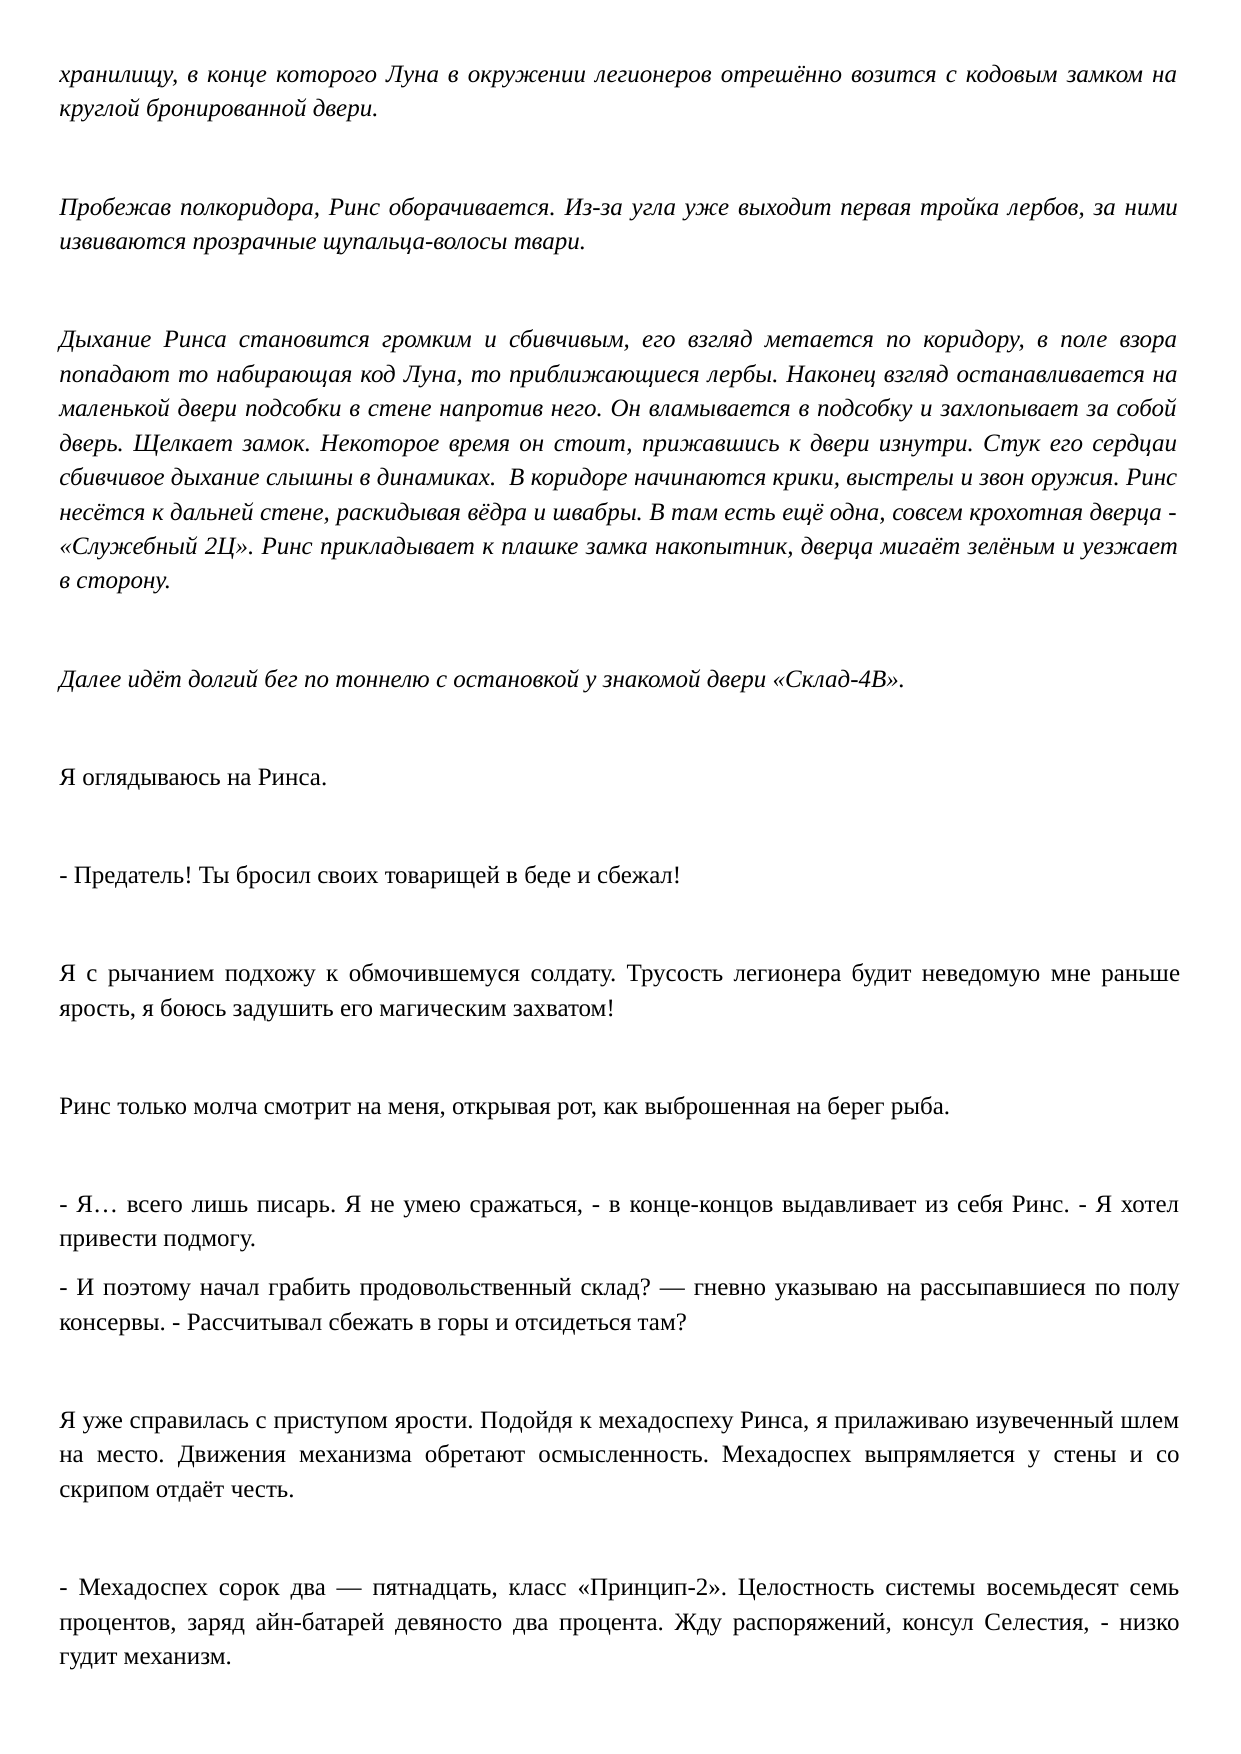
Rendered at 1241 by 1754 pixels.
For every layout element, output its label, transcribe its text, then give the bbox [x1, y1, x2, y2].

text Я оглядываюсь на Ринса. [59, 762, 1181, 791]
text - Предатель! Ты бросил своих товарищей в беде и сбежал! [59, 860, 1181, 889]
text Дыхание Ринса становится громким и сбивчивым, его взгляд метается по коридору, в поле взора попадают то набирающая код Луна, то приближающиеся лербы. Наконец взгляд останавливается на маленькой двери подсобки в стене напротив него. Он вламывается в подсобку и захлопывает за собой дверь. Щелкает замок. Некоторое время он стоит, прижавшись к двери изнутри. Стук его сердцаи сбивчивое дыхание слышны в динамиках. В коридоре начинаются крики, выстрелы и звон оружия. Ринс несётся к дальней стене, раскидывая вёдра и швабры. В там есть ещё одна, совсем крохотная дверца - «Служебный 2Ц». Ринс прикладывает к плашке замка накопытник, дверца мигаёт зелёным и уезжает в сторону. [59, 324, 1181, 594]
text Далее идёт долгий бег по тоннелю с остановкой у знакомой двери «Склад-4В». [59, 664, 1181, 692]
text Пробежав полкоридора, Ринс оборачивается. Из-за угла уже выходит первая тройка лербов, за ними извиваются прозрачные щупальца-волосы твари. [59, 192, 1181, 255]
text - И поэтому начал грабить продовольственный склад? — гневно указываю на рассыпавшиеся по полу консервы. - Рассчитывал сбежать в горы и отсидеться там? [59, 1272, 1181, 1336]
text - Я… всего лишь писарь. Я не умею сражаться, - в конце-концов выдавливает из себя Ринс. - Я хотел привести подмогу. [59, 1189, 1181, 1252]
text - Мехадоспех сорок два — пятнадцать, класс «Принцип-2». Целостность системы восемьдесят семь процентов, заряд айн-батарей девяносто два процента. Жду распоряжений, консул Селестия, - низко гудит механизм. [59, 1572, 1181, 1670]
text Я с рычанием подхожу к обмочившемуся солдату. Трусость легионера будит неведомую мне раньше ярость, я боюсь задушить его магическим захватом! [59, 958, 1181, 1021]
text хранилищу, в конце которого Луна в окружении легионеров отрешённо возится с кодовым замком на круглой бронированной двери. [59, 59, 1181, 122]
text Ринс только молча смотрит на меня, открывая рот, как выброшенная на берег рыба. [59, 1091, 1181, 1119]
text Я уже справилась с приступом ярости. Подойдя к мехадоспеху Ринса, я прилаживаю изувеченный шлем на место. Движения механизма обретают осмысленность. Мехадоспех выпрямляется у стены и со скрипом отдаёт честь. [59, 1405, 1181, 1503]
